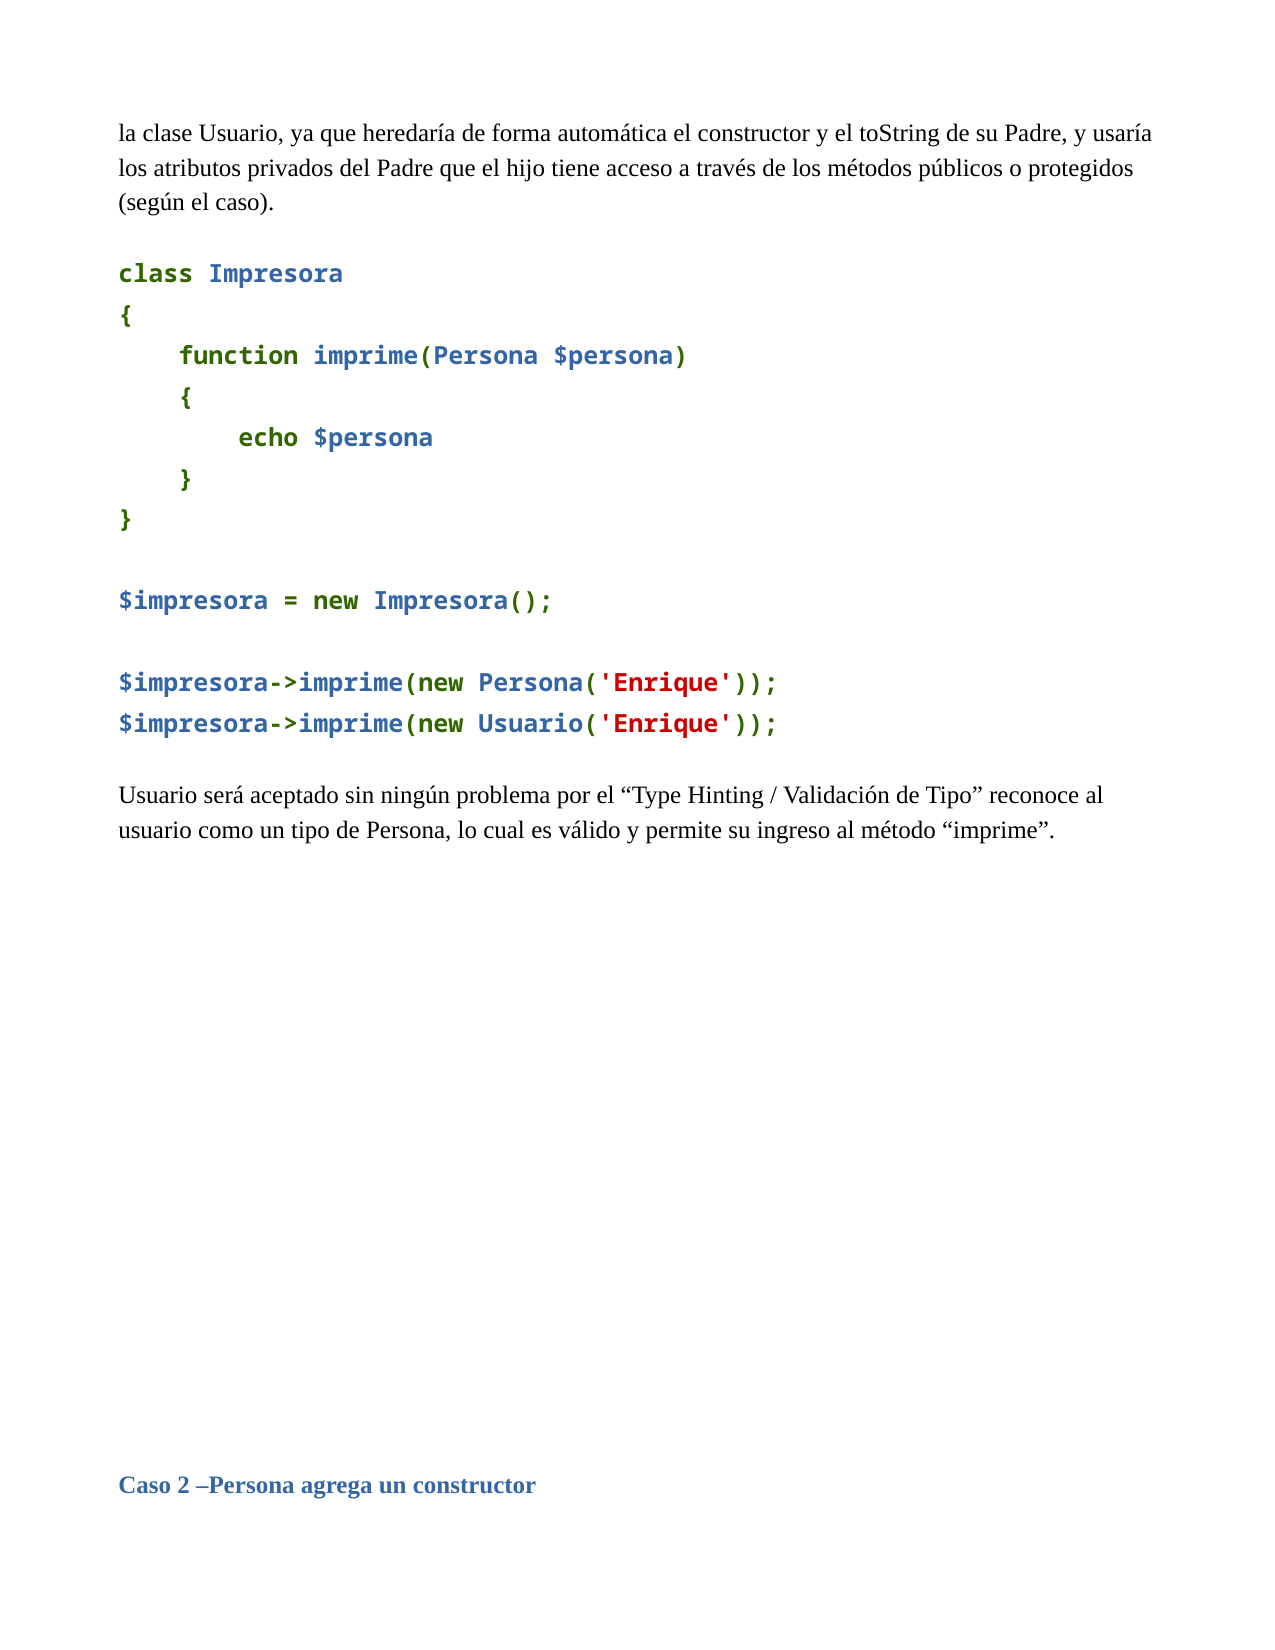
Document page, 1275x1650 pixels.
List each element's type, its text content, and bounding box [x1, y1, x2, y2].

text Usuario será aceptado sin ningún problema por el “Type Hinting / Validación de Tipo” reconoce al [118, 781, 1157, 809]
text { [118, 297, 1157, 331]
text $impresora = new Impresora(); [118, 583, 1157, 617]
text la clase Usuario, ya que heredaría de forma automática el constructor y el toString de su Padre, y usaría [118, 118, 1157, 147]
text } [118, 460, 1157, 494]
text class Impresora [118, 256, 1157, 290]
text { [118, 378, 1157, 413]
text usuario como un tipo de Persona, lo cual es válido y permite su ingreso al método “imprime”. [118, 815, 1157, 844]
text (según el caso). [118, 187, 1157, 216]
text Caso 2 –Persona agrega un constructor [118, 1470, 1157, 1499]
text $impresora->imprime(new Usuario('Enrique')); [118, 705, 1157, 739]
text echo $persona [118, 419, 1157, 453]
text function imprime(Persona $persona) [118, 338, 1157, 372]
text los atributos privados del Padre que el hijo tiene acceso a través de los métodos públicos o protegidos [118, 153, 1157, 181]
text $impresora->imprime(new Persona('Enrique')); [118, 664, 1157, 698]
text } [118, 501, 1157, 535]
